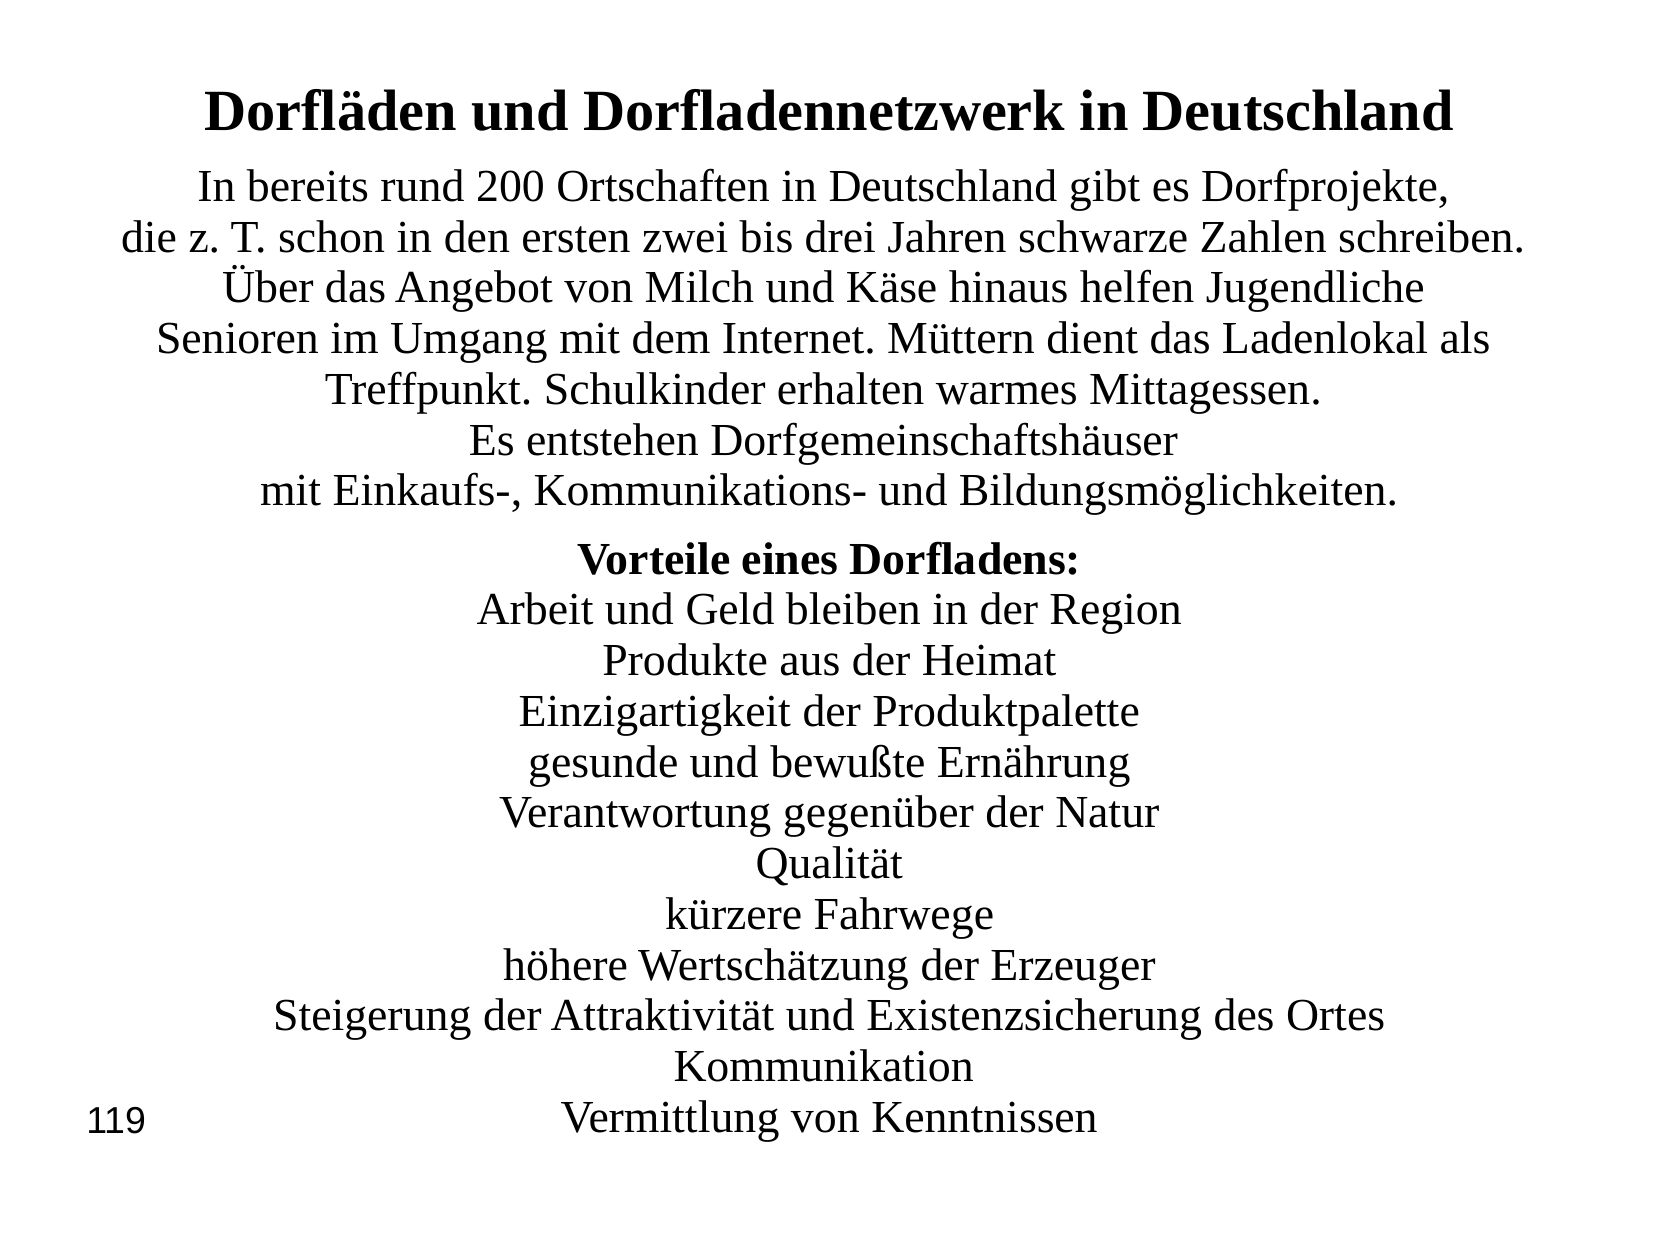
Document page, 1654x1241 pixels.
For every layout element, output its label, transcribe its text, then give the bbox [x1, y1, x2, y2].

text_box [71, 1092, 289, 1163]
text_box Dorfläden und Dorfladennetzwerk in Deutschland In bereits rund 200 Ortschaften in Deutschland gibt es Dorfprojekte, die z. T. schon in den ersten zwei bis drei Jahren schwarze Zahlen schreiben. Über das Angebot von Milch und Käse hinaus helfen Jugendliche Senioren im Umgang mit dem Internet. Müttern dient das Ladenlokal als Treffpunkt. Schulkinder erhalten warmes Mittagessen. Es entstehen Dorfgemeinschaftshäuser mit Einkaufs-, Kommunikations- und Bildungsmöglichkeiten. Vorteile eines Dorfladens: Arbeit und Geld bleiben in der Region Produkte aus der Heimat Einzigartigkeit der Produktpalette gesunde und bewußte Ernährung Verantwortung gegenüber der Natur Qualität kürzere Fahrwege höhere Wertschätzung der Erzeuger Steigerung der Attraktivität und Existenzsicherung des Ortes Kommunikation Vermittlung von Kenntnissen [106, 70, 1571, 1150]
